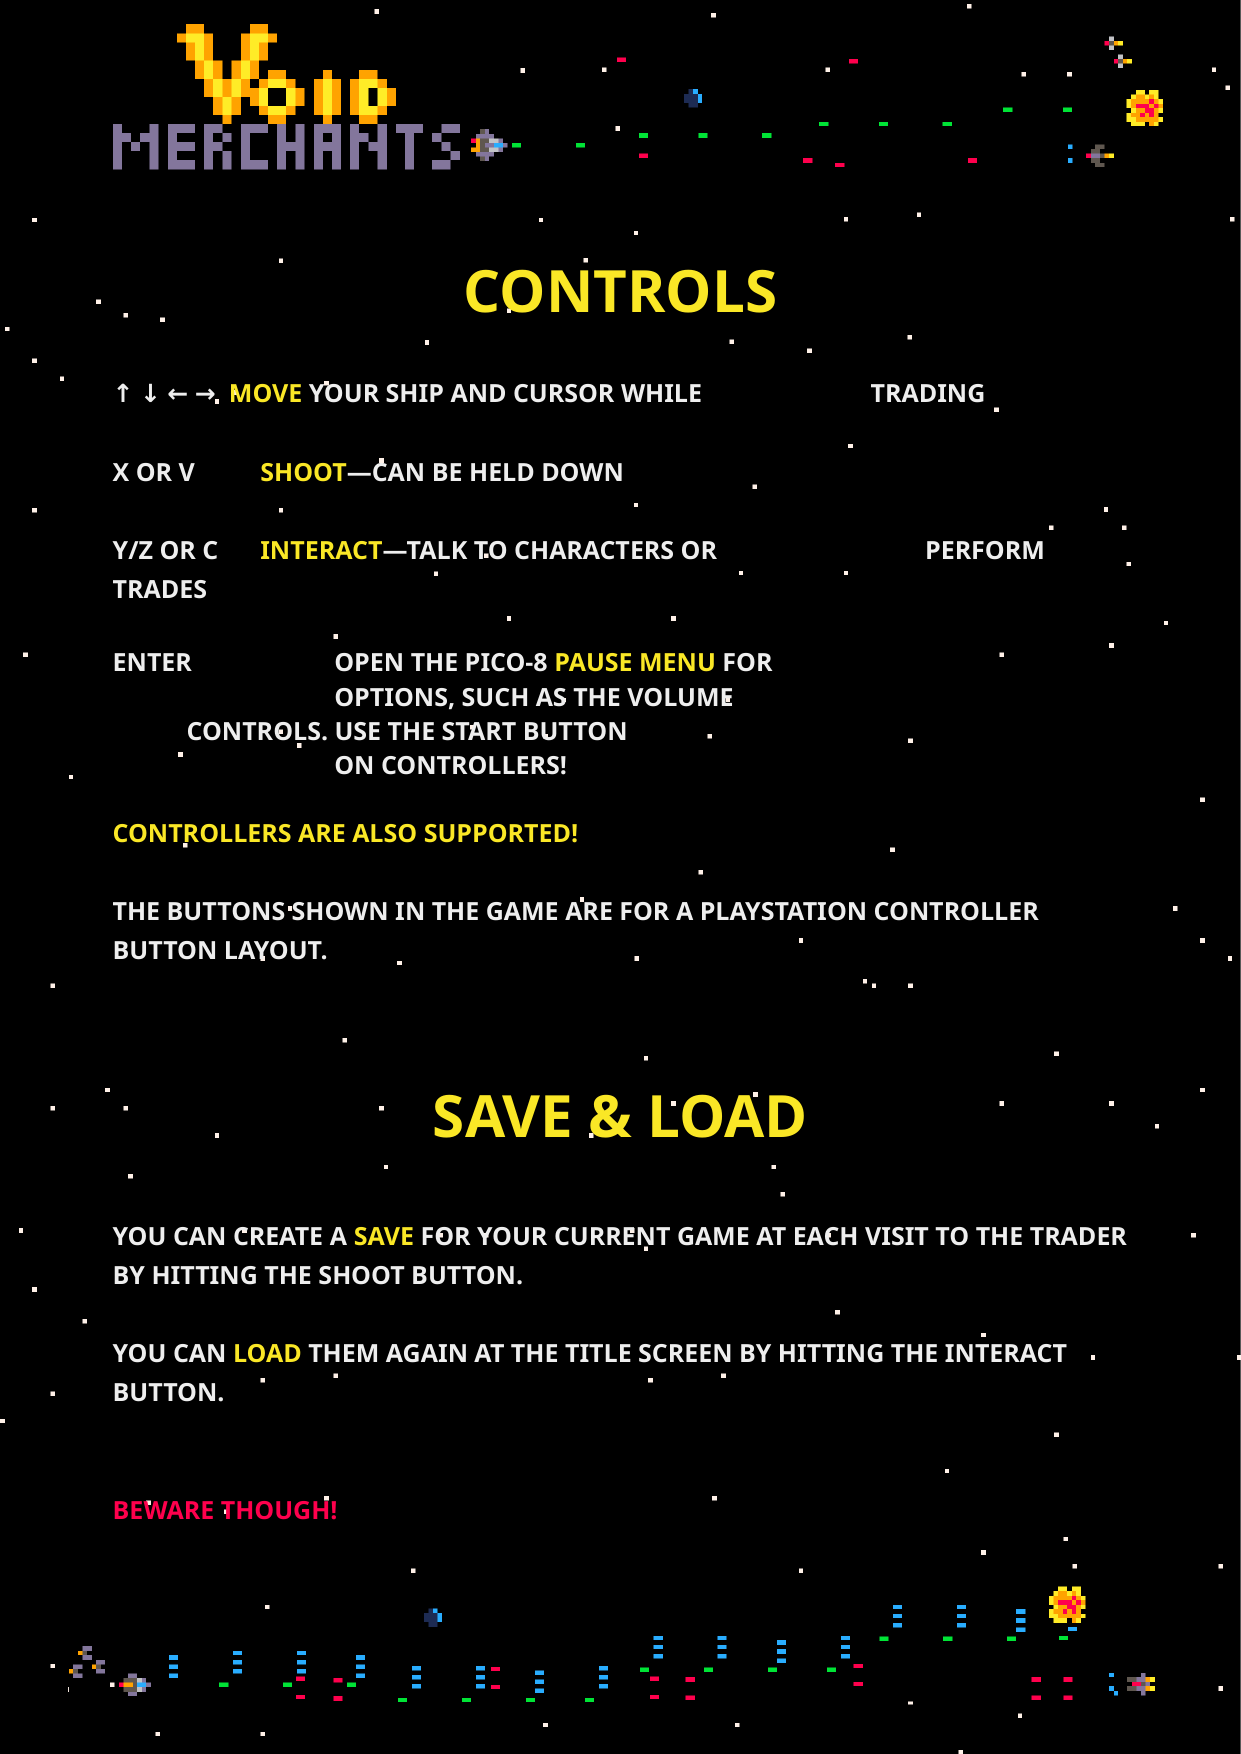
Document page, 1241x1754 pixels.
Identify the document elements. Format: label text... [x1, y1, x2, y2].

text ON CONTROLLERS! [112, 747, 1128, 781]
text THE BUTTONS SHOWN IN THE GAME ARE FOR A PLAYSTATION CONTROLLER BUTTON LAYOUT. [112, 894, 1128, 967]
text OPTIONS, SUCH AS THE VOLUME CONTROLS. USE THE START BUTTON [112, 679, 1128, 747]
text ENTER OPEN THE PICO-8 PAUSE MENU FOR [112, 645, 1128, 679]
picture [0, 0, 1241, 1754]
text YOU CAN CREATE A SAVE FOR YOUR CURRENT GAME AT EACH VISIT TO THE TRADER BY HITTING THE SHOOT BUTTON. [112, 1218, 1128, 1292]
text X OR V SHOOT—CAN BE HELD DOWN [112, 454, 1128, 488]
text YOU CAN LOAD THEM AGAIN AT THE TITLE SCREEN BY HITTING THE INTERACT BUTTON. [112, 1336, 1128, 1409]
title SAVE & LOAD [112, 1075, 1128, 1155]
text BEWARE THOUGH! [112, 1493, 1128, 1527]
text ↑ ↓ ← → MOVE YOUR SHIP AND CURSOR WHILE TRADING [112, 376, 1128, 410]
text CONTROLLERS ARE ALSO SUPPORTED! [112, 815, 1128, 849]
text Y/Z OR C INTERACT—TALK TO CHARACTERS OR PERFORM TRADES [112, 533, 1128, 606]
title CONTROLS [112, 250, 1128, 329]
